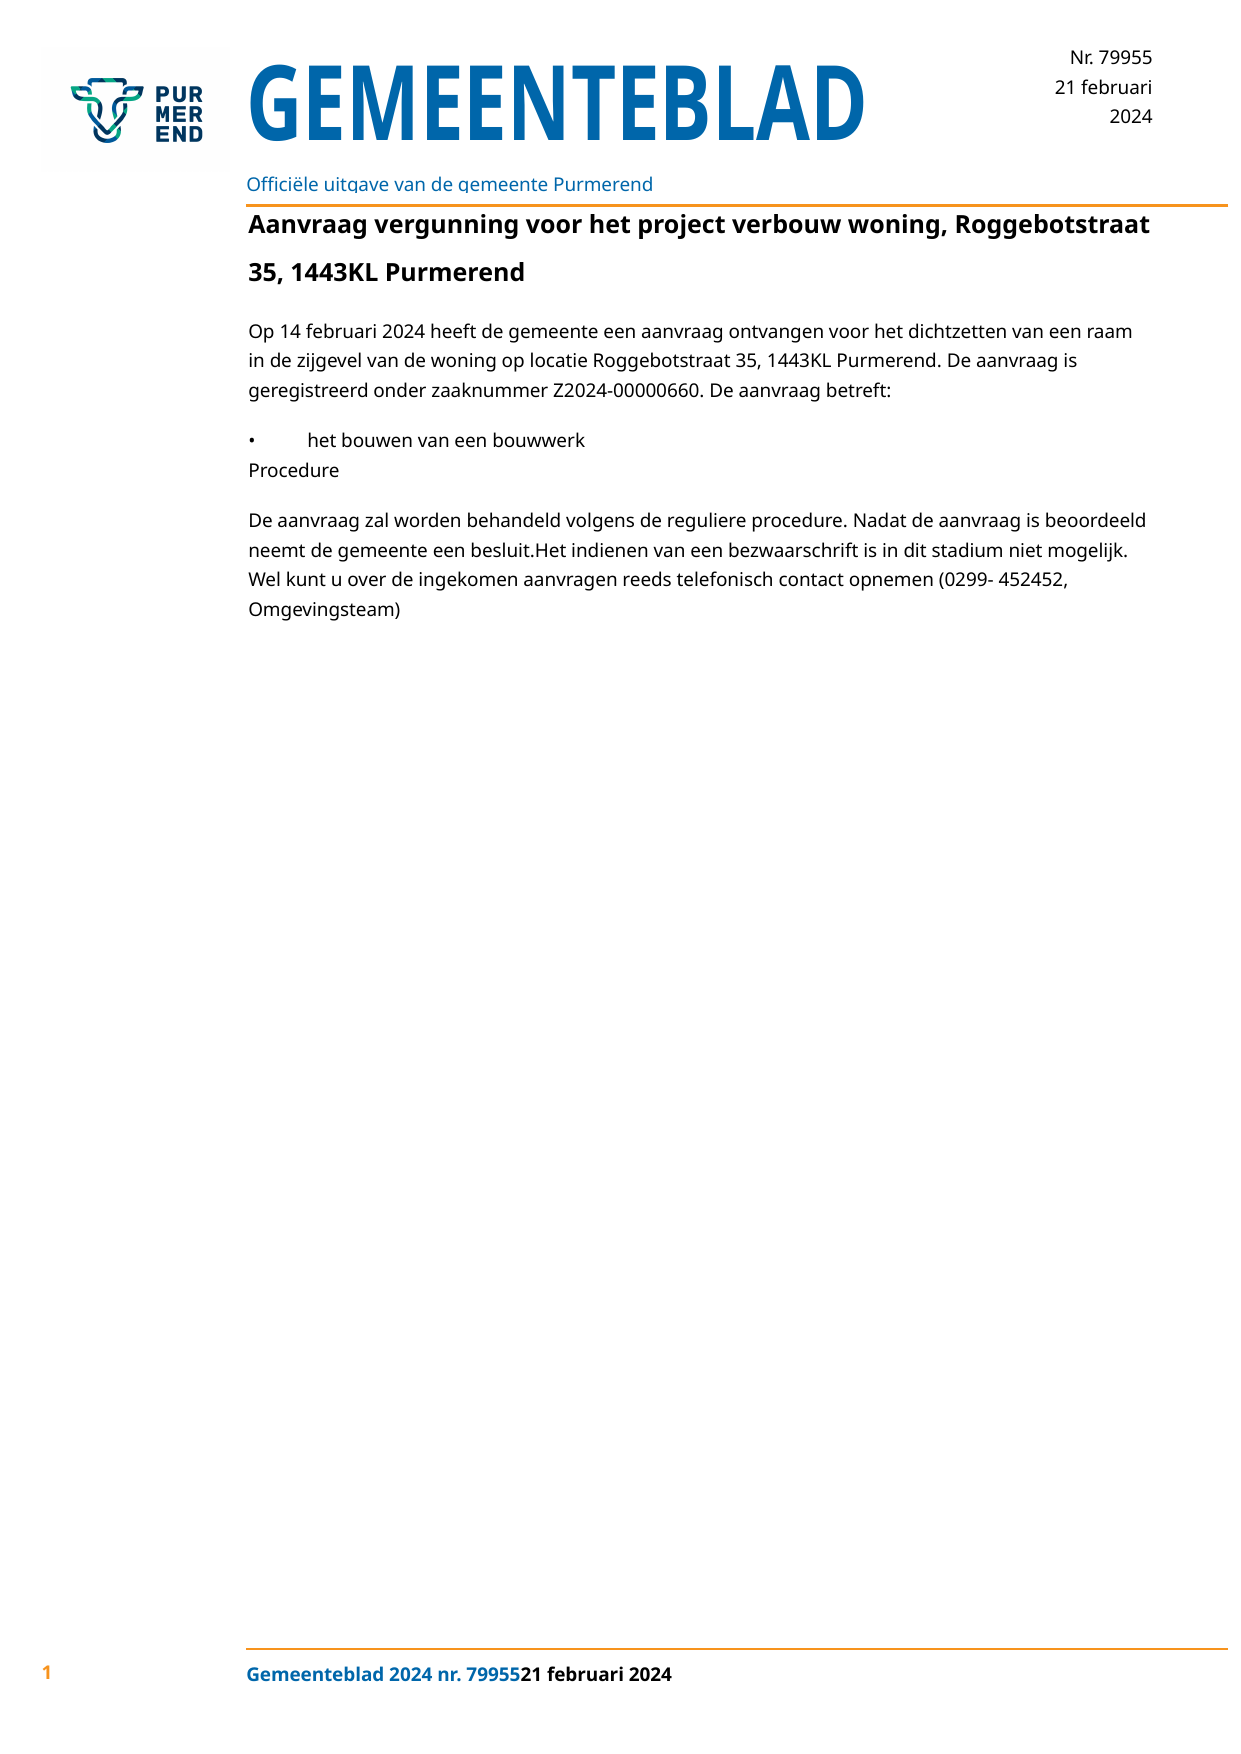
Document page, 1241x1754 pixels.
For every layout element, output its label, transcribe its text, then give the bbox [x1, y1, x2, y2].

text Op 14 februari 2024 heeft de gemeente een aanvraag ontvangen voor het dichtzetten van een raam in de zijgevel van de woning op locatie Roggebotstraat 35, 1443KL Purmerend. De aanvraag is geregistreerd onder zaaknummer Z2024-00000660. De aanvraag betreft: [248, 318, 1152, 403]
list het bouwen van een bouwwerk [248, 427, 1152, 453]
text Aanvraag vergunning voor het project verbouw woning, Roggebotstraat 35, 1443KL Purmerend [248, 207, 1152, 288]
text Procedure [248, 457, 1152, 483]
text De aanvraag zal worden behandeld volgens de reguliere procedure. Nadat de aanvraag is beoordeeld neemt de gemeente een besluit.Het indienen van een bezwaarschrift is in dit stadium niet mogelijk. Wel kunt u over de ingekomen aanvragen reeds telefonisch contact opnemen (0299- 452452, Omgevingsteam) [248, 507, 1152, 622]
picture [41, 47, 231, 172]
